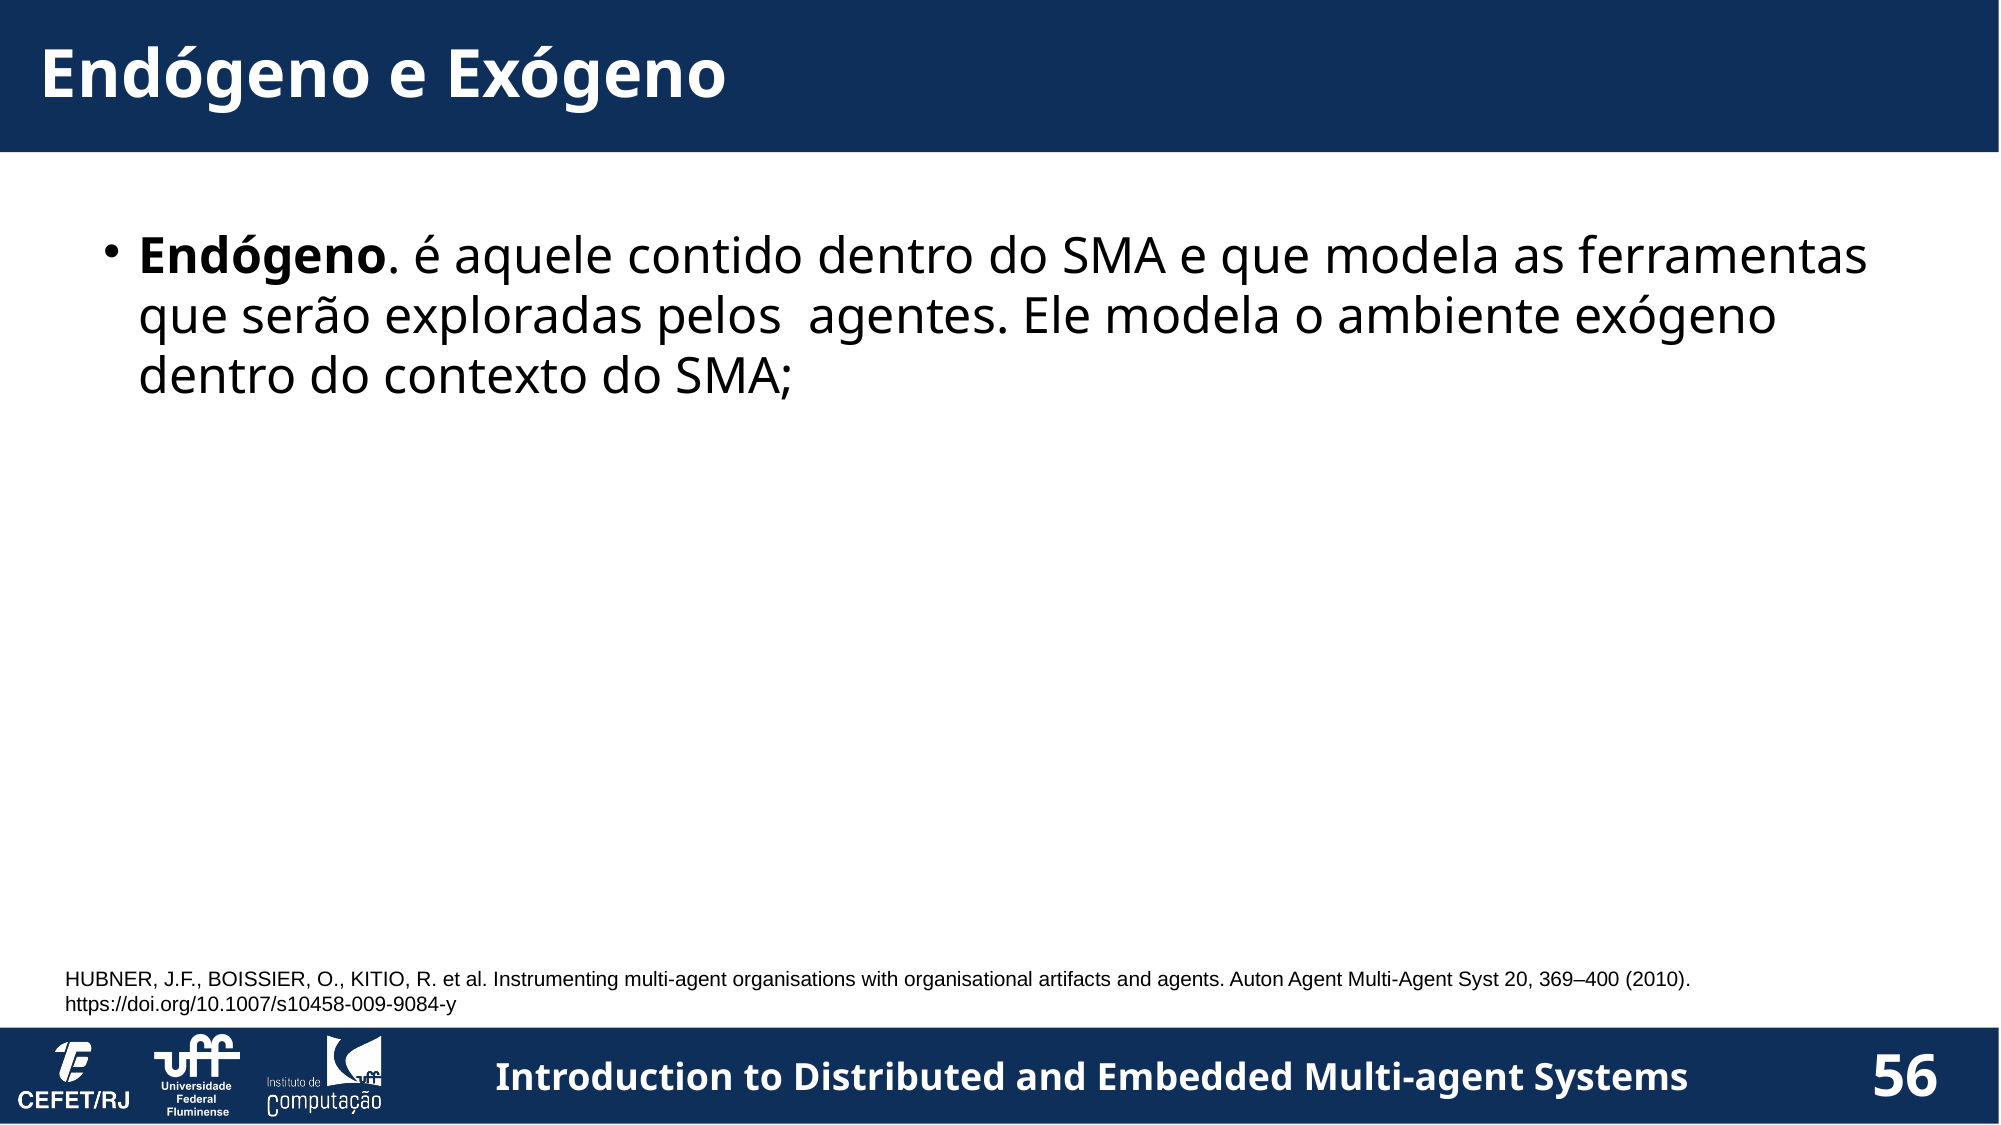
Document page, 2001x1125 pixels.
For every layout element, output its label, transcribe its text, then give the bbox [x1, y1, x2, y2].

text_box HUBNER, J.F., BOISSIER, O., KITIO, R. et al. Instrumenting multi-agent organisations with organisational artifacts and agents. Auton Agent Multi-Agent Syst 20, 369–400 (2010). https://doi.org/10.1007/s10458-009-9084-y [50, 958, 1969, 1024]
picture [153, 1033, 241, 1121]
text_box Endógeno. é aquele contido dentro do SMA e que modela as ferramentas que serão exploradas pelos agentes. Ele modela o ambiente exógeno dentro do contexto do SMA; [88, 216, 1947, 412]
picture [265, 1033, 383, 1117]
text_box Endógeno e Exógeno [25, 23, 1999, 119]
picture [18, 1021, 129, 1125]
